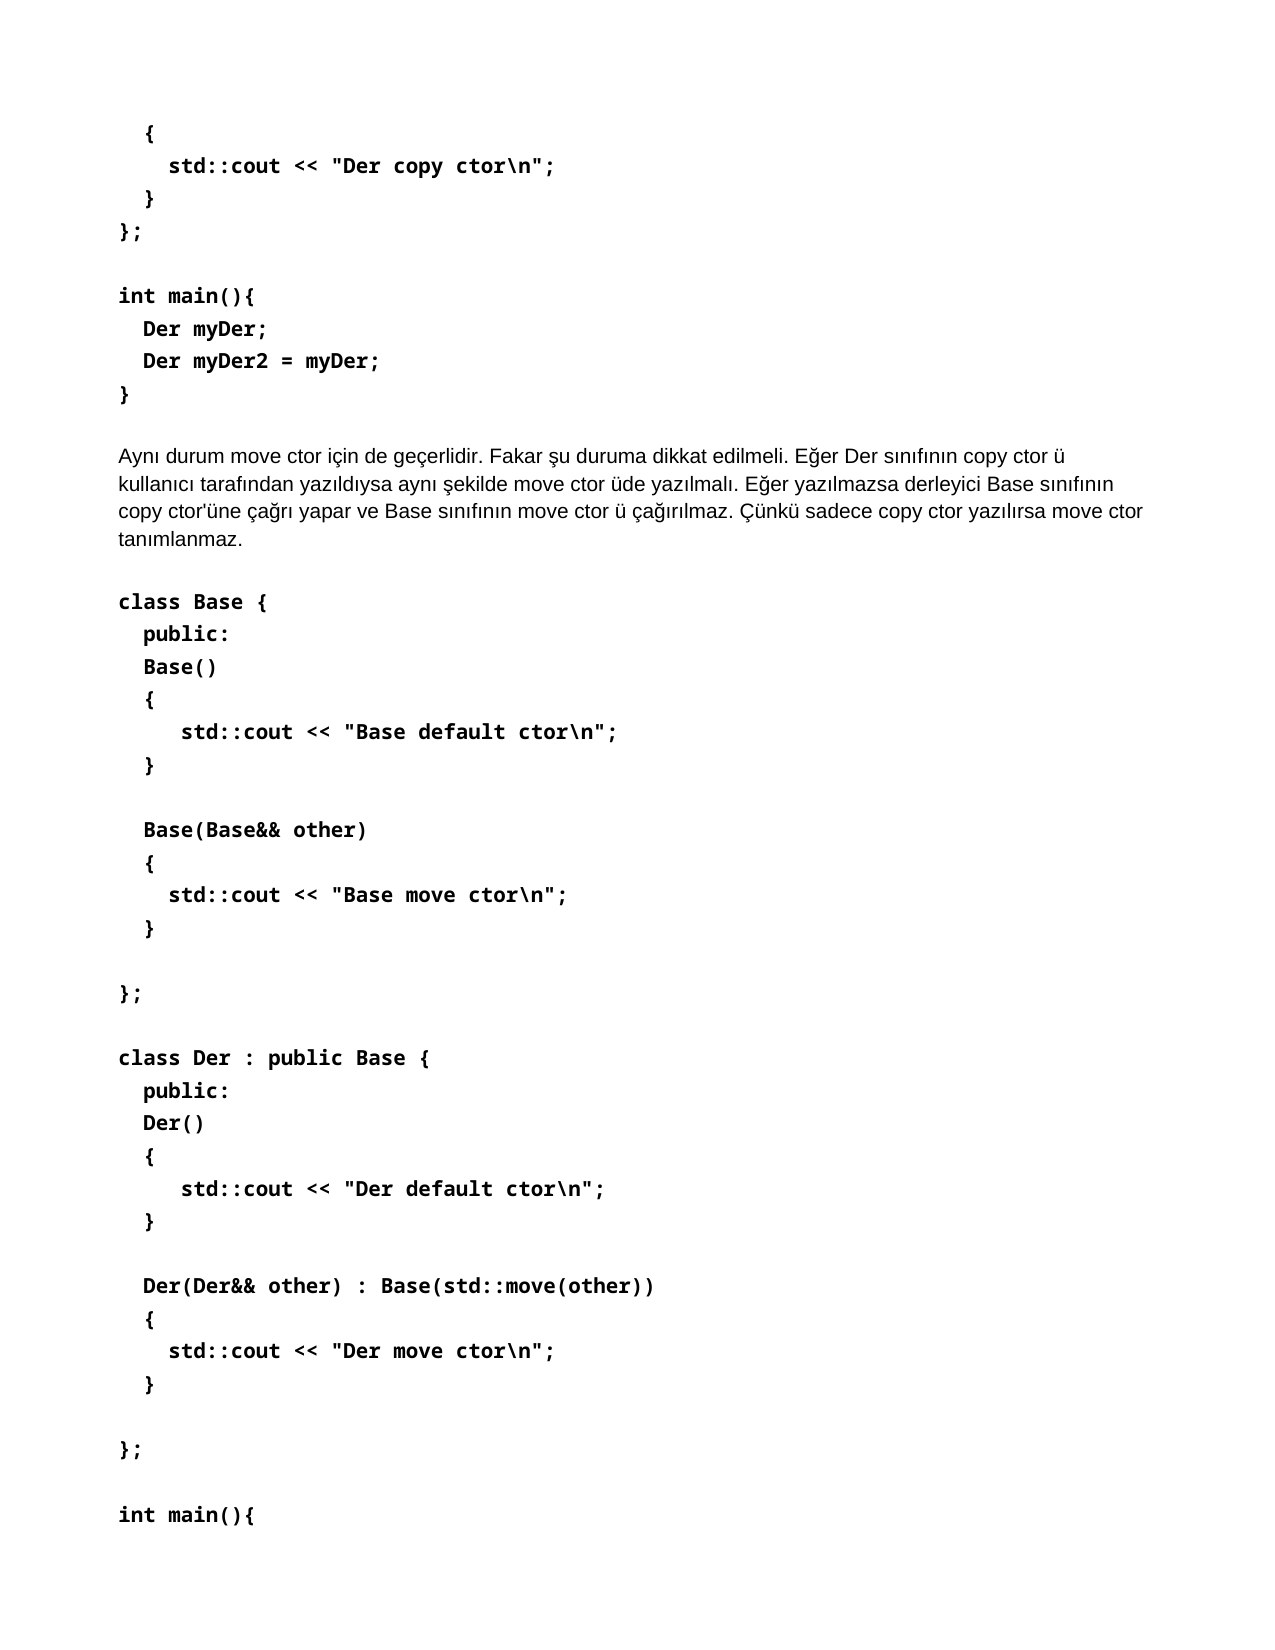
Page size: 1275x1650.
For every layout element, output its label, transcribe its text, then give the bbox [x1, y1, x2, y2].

text std::cout << "Base default ctor\n"; [118, 717, 1157, 746]
text } [118, 750, 1157, 778]
text Der myDer; [118, 314, 1157, 342]
text int main(){ [118, 281, 1157, 309]
text { [118, 848, 1157, 876]
text std::cout << "Der move ctor\n"; [118, 1337, 1157, 1365]
text } [118, 1206, 1157, 1235]
text std::cout << "Der copy ctor\n"; [118, 151, 1157, 179]
text Der(Der&& other) : Base(std::move(other)) [118, 1271, 1157, 1300]
text Base(Base&& other) [118, 815, 1157, 843]
text } [118, 379, 1157, 407]
text public: [118, 1076, 1157, 1104]
text class Base { [118, 587, 1157, 615]
text }; [118, 1434, 1157, 1463]
text { [118, 1304, 1157, 1332]
text } [118, 913, 1157, 941]
text { [118, 684, 1157, 713]
text } [118, 1369, 1157, 1398]
text copy ctor'üne çağrı yapar ve Base sınıfının move ctor ü çağırılmaz. Çünkü sadece copy ctor yazılırsa move ctor [118, 499, 1157, 523]
text }; [118, 216, 1157, 244]
text { [118, 118, 1157, 147]
text public: [118, 619, 1157, 648]
text std::cout << "Der default ctor\n"; [118, 1174, 1157, 1202]
text Base() [118, 652, 1157, 680]
text Aynı durum move ctor için de geçerlidir. Fakar şu duruma dikkat edilmeli. Eğer Der sınıfının copy ctor ü [118, 444, 1157, 468]
text int main(){ [118, 1500, 1157, 1528]
text Der myDer2 = myDer; [118, 346, 1157, 375]
text kullanıcı tarafından yazıldıysa aynı şekilde move ctor üde yazılmalı. Eğer yazılmazsa derleyici Base sınıfının [118, 472, 1157, 496]
text } [118, 183, 1157, 212]
text tanımlanmaz. [118, 527, 1157, 551]
text }; [118, 978, 1157, 1006]
text Der() [118, 1108, 1157, 1137]
text class Der : public Base { [118, 1043, 1157, 1072]
text std::cout << "Base move ctor\n"; [118, 880, 1157, 909]
text { [118, 1141, 1157, 1169]
